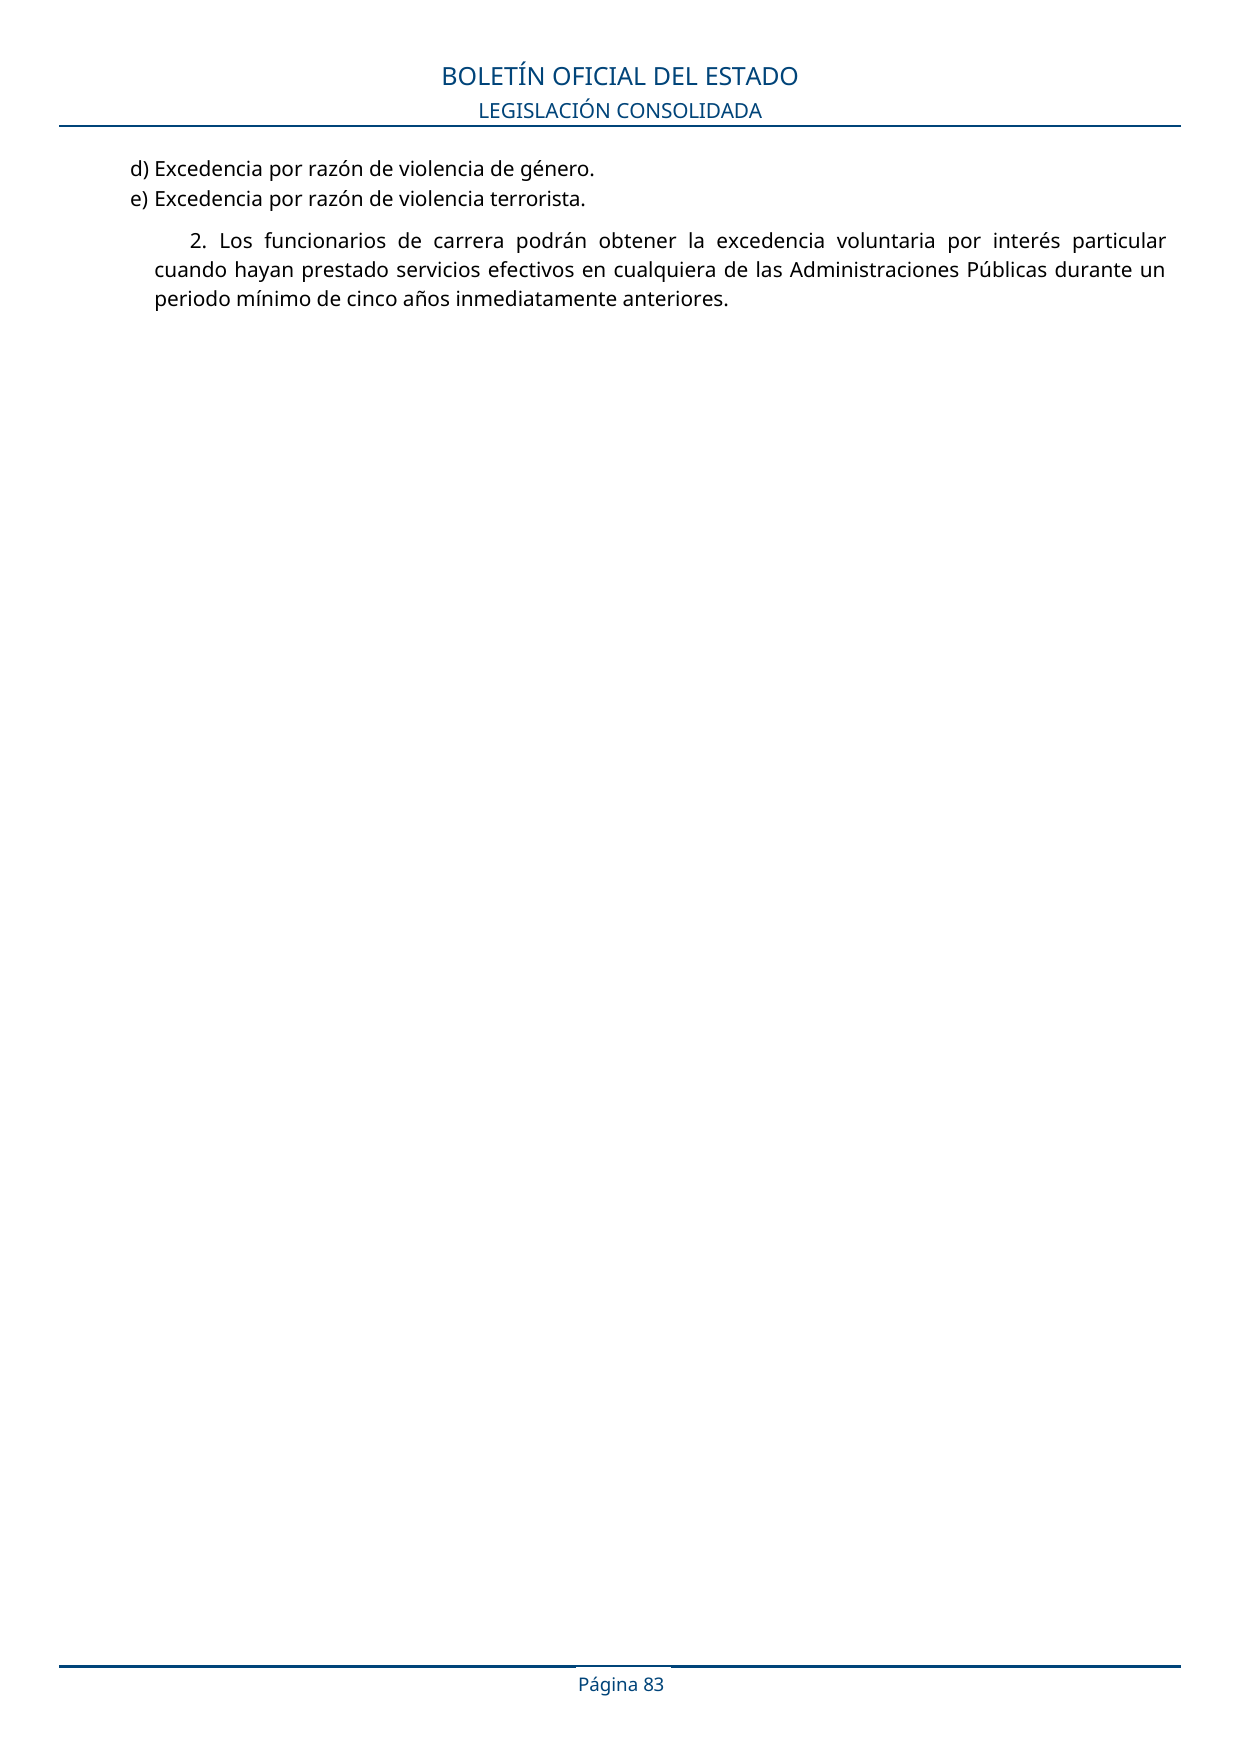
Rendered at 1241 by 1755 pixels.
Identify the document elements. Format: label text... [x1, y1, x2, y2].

list Los funcionarios de carrera podrán obtener la excedencia voluntaria por interés particular cuando hayan prestado servicios efectivos en cualquiera de las Administraciones Públicas durante un periodo mínimo de cinco años inmediatamente anteriores. [154, 226, 1168, 313]
list Excedencia por razón de violencia terrorista. [130, 184, 1168, 212]
list Excedencia por razón de violencia de género. [130, 154, 1168, 183]
